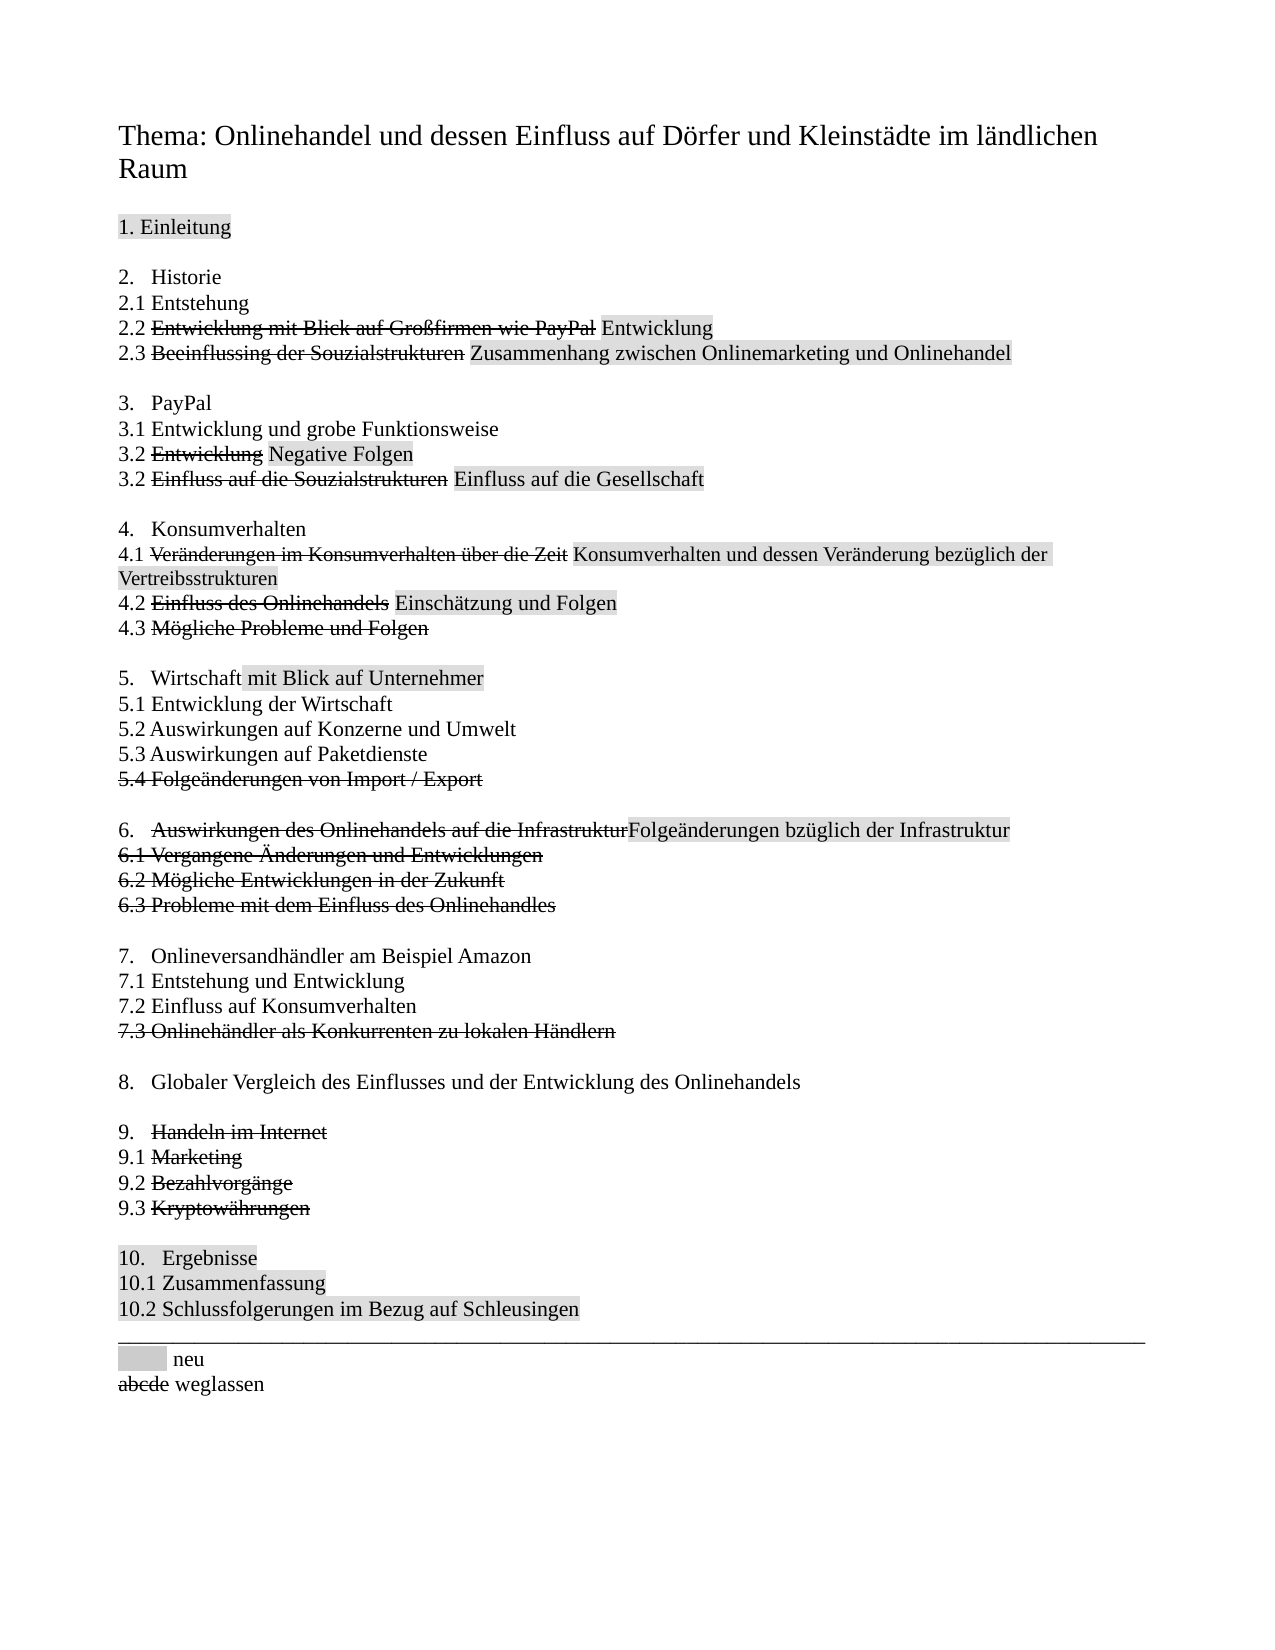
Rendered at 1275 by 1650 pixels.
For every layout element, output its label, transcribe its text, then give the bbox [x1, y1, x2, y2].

text 2.3 Beeinflussing der Souzialstrukturen Zusammenhang zwischen Onlinemarketing und Onlinehandel [118, 340, 1157, 365]
text 6.1 Vergangene Änderungen und Entwicklungen [118, 842, 1157, 867]
text 1. Einleitung [118, 214, 1157, 239]
text 2.1 Entstehung [118, 289, 1157, 315]
text 5.4 Folgeänderungen von Import / Export [118, 766, 1157, 791]
text 3. PayPal [118, 390, 1157, 416]
text 6.2 Mögliche Entwicklungen in der Zukunft [118, 867, 1157, 892]
text 9.1 Marketing [118, 1144, 1157, 1169]
text 5.3 Auswirkungen auf Paketdienste [118, 741, 1157, 766]
text 9.2 Bezahlvorgänge [118, 1169, 1157, 1195]
text 10.1 Zusammenfassung [118, 1270, 1157, 1296]
text 3.1 Entwicklung und grobe Funktionsweise [118, 416, 1157, 441]
text 4. Konsumverhalten [118, 516, 1157, 542]
text 2.2 Entwicklung mit Blick auf Großfirmen wie PayPal Entwicklung [118, 315, 1157, 340]
text 3.2 Entwicklung Negative Folgen [118, 441, 1157, 466]
text abcde weglassen [118, 1371, 1157, 1396]
text Thema: Onlinehandel und dessen Einfluss auf Dörfer und Kleinstädte im ländlichen Raum [118, 118, 1157, 185]
text 7.3 Onlinehändler als Konkurrenten zu lokalen Händlern [118, 1018, 1157, 1043]
text 10.2 Schlussfolgerungen im Bezug auf Schleusingen [118, 1296, 1157, 1321]
text 5.2 Auswirkungen auf Konzerne und Umwelt [118, 716, 1157, 741]
text neu [118, 1346, 1157, 1371]
text 6. Auswirkungen des Onlinehandels auf die InfrastrukturFolgeänderungen bzüglich der Infrastruktur [118, 817, 1157, 842]
text 9.3 Kryptowährungen [118, 1195, 1157, 1220]
text 7.2 Einfluss auf Konsumverhalten [118, 993, 1157, 1018]
text ______________________________________________________________________________________________ [118, 1321, 1157, 1346]
text 4.3 Mögliche Probleme und Folgen [118, 615, 1157, 640]
text 2. Historie [118, 264, 1157, 289]
text 7.1 Entstehung und Entwicklung [118, 968, 1157, 993]
text 7. Onlineversandhändler am Beispiel Amazon [118, 943, 1157, 968]
text 8. Globaler Vergleich des Einflusses und der Entwicklung des Onlinehandels [118, 1069, 1157, 1094]
text 5. Wirtschaft mit Blick auf Unternehmer [118, 665, 1157, 691]
text 9. Handeln im Internet [118, 1119, 1157, 1144]
text 5.1 Entwicklung der Wirtschaft [118, 691, 1157, 716]
text 6.3 Probleme mit dem Einfluss des Onlinehandles [118, 892, 1157, 917]
text 10. Ergebnisse [118, 1245, 1157, 1270]
text 4.1 Veränderungen im Konsumverhalten über die Zeit Konsumverhalten und dessen Veränderung bezüglich der Vertreibsstrukturen [118, 542, 1157, 590]
text 3.2 Einfluss auf die Souzialstrukturen Einfluss auf die Gesellschaft [118, 466, 1157, 491]
text 4.2 Einfluss des Onlinehandels Einschätzung und Folgen [118, 590, 1157, 615]
